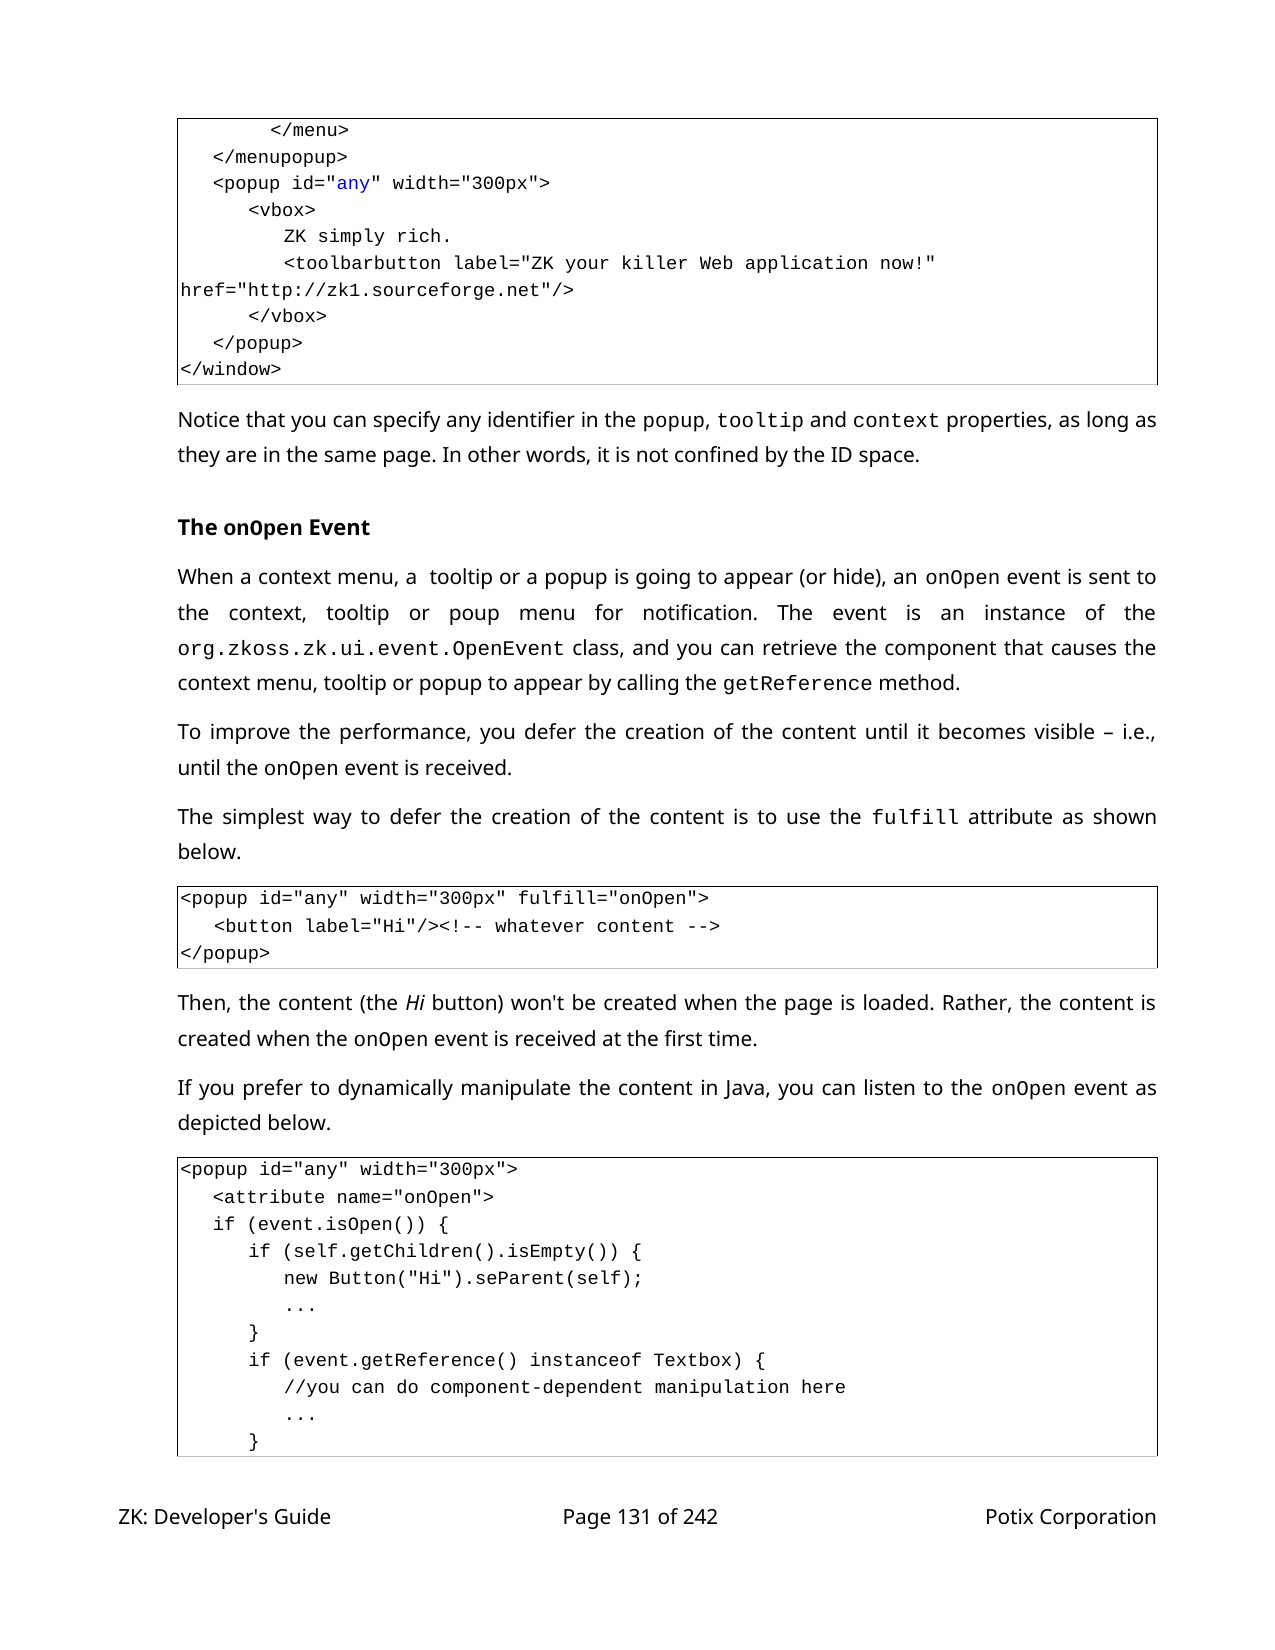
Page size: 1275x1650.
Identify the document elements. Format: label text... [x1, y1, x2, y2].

text new Button("Hi").seParent(self); [178, 1266, 1157, 1290]
text ... [178, 1293, 1157, 1317]
text <popup id="any" width="300px"> [178, 1158, 1157, 1182]
text <attribute name="onOpen"> [178, 1184, 1157, 1209]
subtitle The onOpen Event [177, 511, 1157, 541]
text </menu> </menupopup> <popup id="any" width="300px"> <vbox> ZK simply rich. <toolbarbutton label="ZK your killer Web application now!" href="http://zk1.sourceforge.net"/> </vbox> </popup> </window> [178, 119, 1157, 384]
text } [178, 1429, 1157, 1456]
text } [178, 1320, 1157, 1345]
text <button label="Hi"/><!-- whatever content --> [178, 913, 1157, 938]
text if (event.getReference() instanceof Textbox) { [178, 1348, 1157, 1372]
text The simplest way to defer the creation of the content is to use the fulfill attribute as shown below. [177, 802, 1157, 866]
text <popup id="any" width="300px" fulfill="onOpen"> [178, 887, 1157, 911]
text When a context menu, a tooltip or a popup is going to appear (or hide), an onOpen event is sent to the context, tooltip or poup menu for notification. The event is an instance of the org.zkoss.zk.ui.event.OpenEvent class, and you can retrieve the component that causes the context menu, tooltip or popup to appear by calling the getReference method. [177, 562, 1157, 697]
text if (event.isOpen()) { [178, 1212, 1157, 1236]
text Notice that you can specify any identifier in the popup, tooltip and context properties, as long as they are in the same page. In other words, it is not confined by the ID space. [177, 405, 1157, 469]
text //you can do component-dependent manipulation here [178, 1375, 1157, 1399]
text if (self.getChildren().isEmpty()) { [178, 1239, 1157, 1263]
text </popup> [178, 941, 1157, 968]
text To improve the performance, you defer the creation of the content until it becomes visible – i.e., until the onOpen event is received. [177, 717, 1157, 781]
text ... [178, 1402, 1157, 1426]
text If you prefer to dynamically manipulate the content in Java, you can listen to the onOpen event as depicted below. [177, 1073, 1157, 1137]
text Then, the content (the Hi button) won't be created when the page is loaded. Rather, the content is created when the onOpen event is received at the first time. [177, 988, 1157, 1052]
